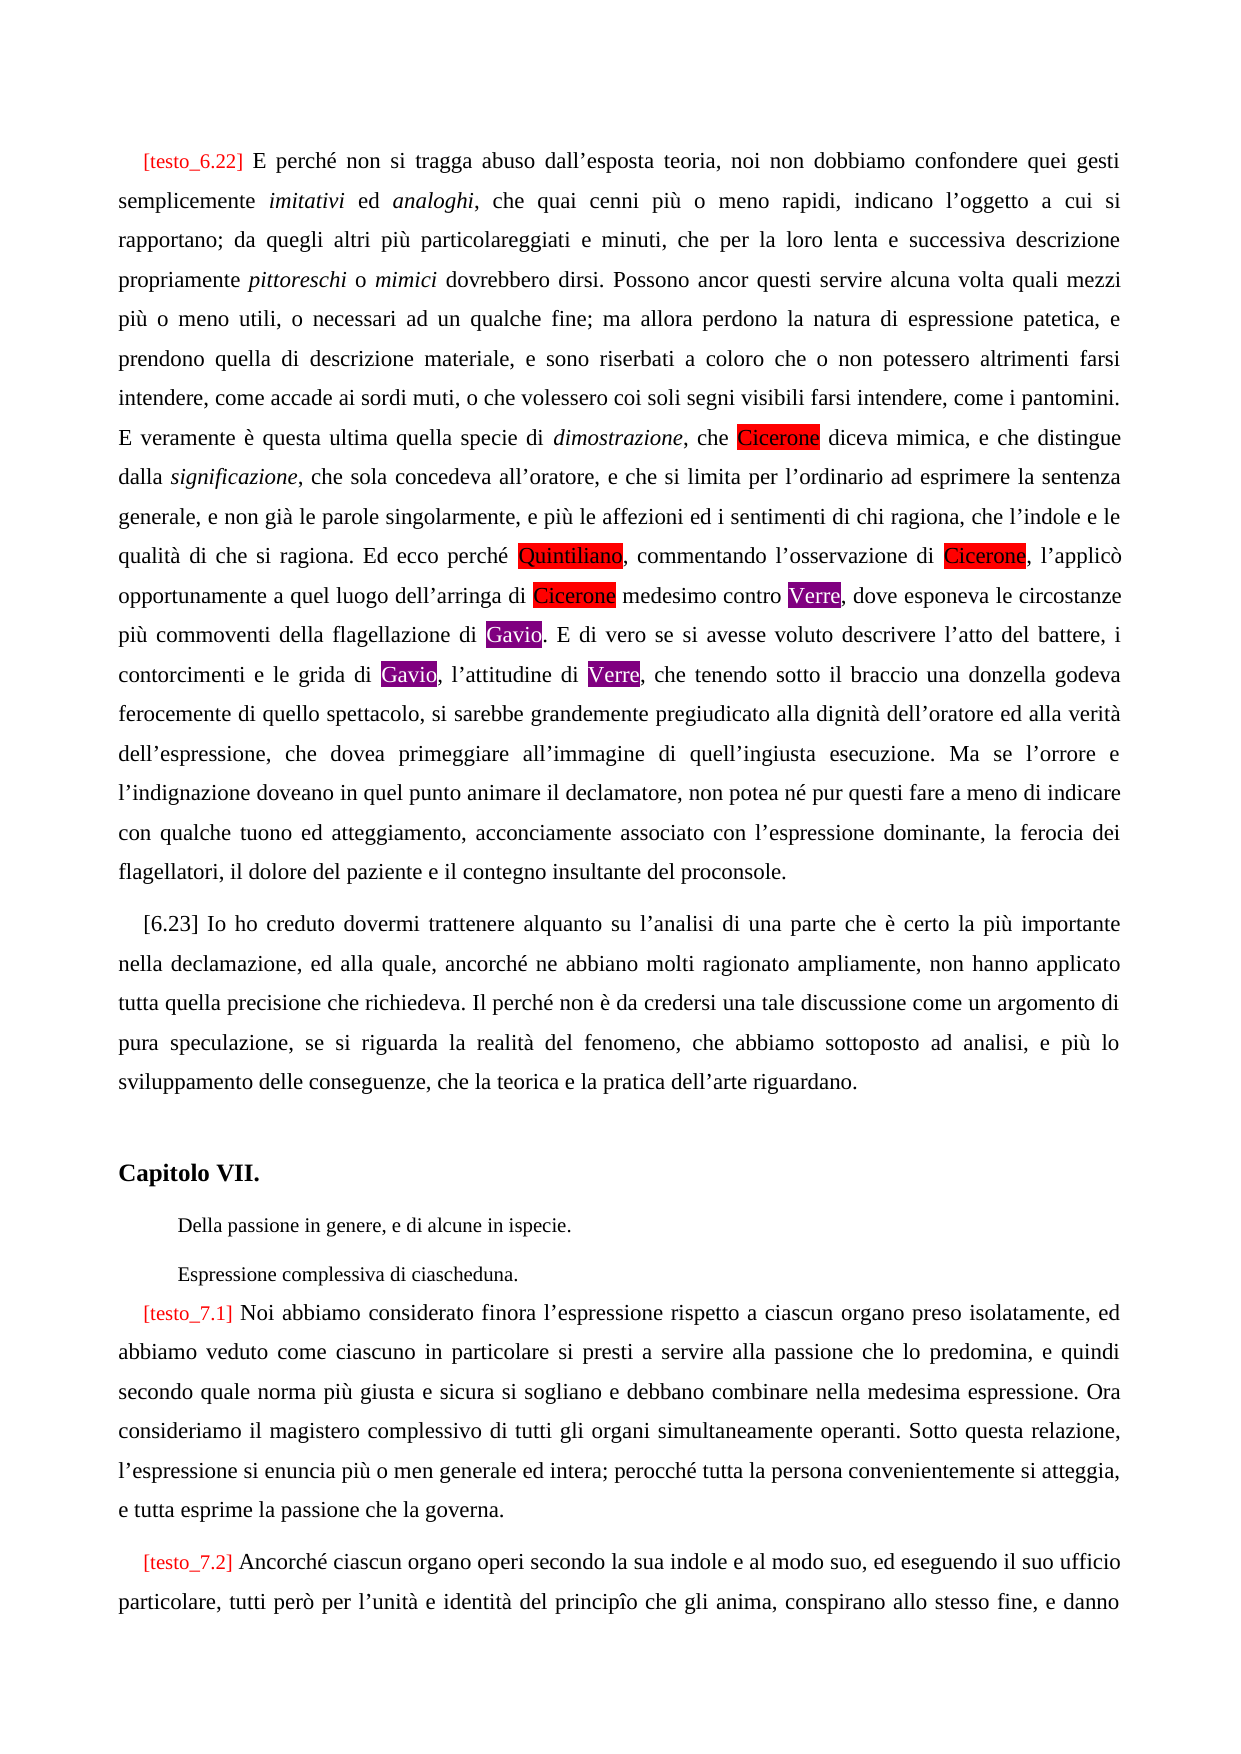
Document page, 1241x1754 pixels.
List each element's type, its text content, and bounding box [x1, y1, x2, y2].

text [testo_7.1] Noi abbiamo considerato finora l’espressione rispetto a ciascun organo preso isolatamente, ed abbiamo veduto come ciascuno in particolare si presti a servire alla passione che lo predomina, e quindi secondo quale norma più giusta e sicura si sogliano e debbano combinare nella medesima espressione. Ora consideriamo il magistero complessivo di tutti gli organi simultaneamente operanti. Sotto questa relazione, l’espressione si enuncia più o men generale ed intera; perocché tutta la persona convenientemente si atteggia, e tutta esprime la passione che la governa. [118, 1299, 1122, 1523]
subtitle Capitolo VII. [118, 1158, 1122, 1186]
text [6.23] Io ho creduto dovermi trattenere alquanto su l’analisi di una parte che è certo la più importante nella declamazione, ed alla quale, ancorché ne abbiano molti ragionato ampliamente, non hanno applicato tutta quella precisione che richiedeva. Il perché non è da credersi una tale discussione come un argomento di pura speculazione, se si riguarda la realità del fenomeno, che abbiamo sottoposto ad analisi, e più lo sviluppamento delle conseguenze, che la teorica e la pratica dell’arte riguardano. [118, 910, 1122, 1094]
text Espressione complessiva di ciascheduna. [177, 1262, 1063, 1286]
text [testo_7.2] Ancorché ciascun organo operi secondo la sua indole e al modo suo, ed eseguendo il suo ufficio particolare, tutti però per l’unità e identità del principîo che gli anima, conspirano allo stesso fine, e danno [118, 1548, 1122, 1614]
text Della passione in genere, e di alcune in ispecie. [177, 1213, 1063, 1237]
text [testo_6.22] E perché non si tragga abuso dall’esposta teoria, noi non dobbiamo confondere quei gesti semplicemente imitativi ed analoghi, che quai cenni più o meno rapidi, indicano l’oggetto a cui si rapportano; da quegli altri più particolareggiati e minuti, che per la loro lenta e successiva descrizione propriamente pittoreschi o mimici dovrebbero dirsi. Possono ancor questi servire alcuna volta quali mezzi più o meno utili, o necessari ad un qualche fine; ma allora perdono la natura di espressione patetica, e prendono quella di descrizione materiale, e sono riserbati a coloro che o non potessero altrimenti farsi intendere, come accade ai sordi muti, o che volessero coi soli segni visibili farsi intendere, come i pantomini. E veramente è questa ultima quella specie di dimostrazione, che Cicerone diceva mimica, e che distingue dalla significazione, che sola concedeva all’oratore, e che si limita per l’ordinario ad esprimere la sentenza generale, e non già le parole singolarmente, e più le affezioni ed i sentimenti di chi ragiona, che l’indole e le qualità di che si ragiona. Ed ecco perché Quintiliano, commentando l’osservazione di Cicerone, l’applicò opportunamente a quel luogo dell’arringa di Cicerone medesimo contro Verre, dove esponeva le circostanze più commoventi della flagellazione di Gavio. E di vero se si avesse voluto descrivere l’atto del battere, i contorcimenti e le grida di Gavio, l’attitudine di Verre, che tenendo sotto il braccio una donzella godeva ferocemente di quello spettacolo, si sarebbe grandemente pregiudicato alla dignità dell’oratore ed alla verità dell’espressione, che dovea primeggiare all’immagine di quell’ingiusta esecuzione. Ma se l’orrore e l’indignazione doveano in quel punto animare il declamatore, non potea né pur questi fare a meno di indicare con qualche tuono ed atteggiamento, acconciamente associato con l’espressione dominante, la ferocia dei flagellatori, il dolore del paziente e il contegno insultante del proconsole. [118, 148, 1122, 884]
